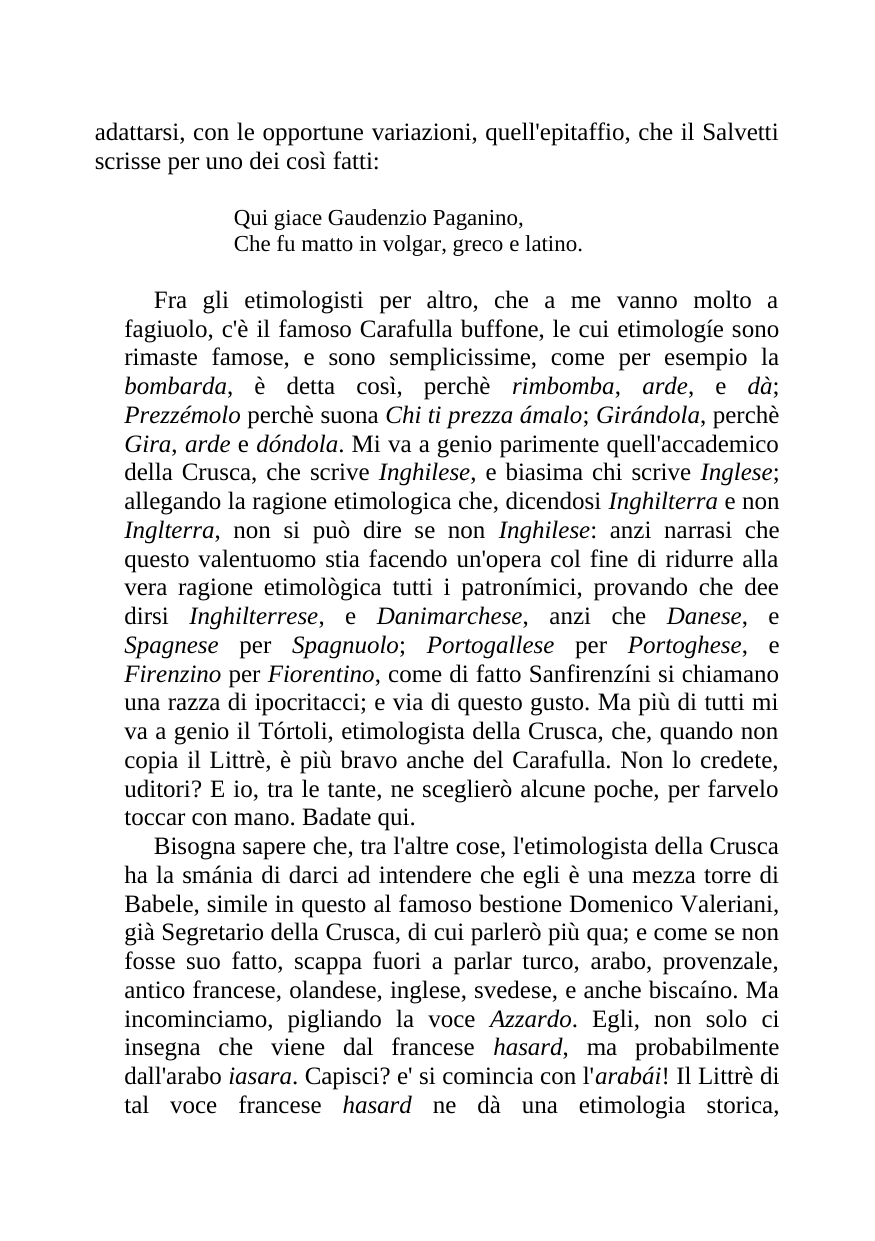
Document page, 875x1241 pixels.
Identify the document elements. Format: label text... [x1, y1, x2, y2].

text Fra gli etimologisti per altro, che a me vanno molto a fagiuolo, c'è il famoso Carafulla buffone, le cui etimologíe sono rimaste famose, e sono semplicissime, come per esempio la bombarda, è detta così, perchè rimbomba, arde, e dà; Prezzémolo perchè suona Chi ti prezza ámalo; Girándola, perchè Gira, arde e dóndola. Mi va a genio parimente quell'accademico della Crusca, che scrive Inghilese, e biasima chi scrive Inglese; allegando la ragione etimologica che, dicendosi Inghilterra e non Inglterra, non si può dire se non Inghilese: anzi narrasi che questo valentuomo stia facendo un'opera col fine di ridurre alla vera ragione etimològica tutti i patronímici, provando che dee dirsi Inghilterrese, e Danimarchese, anzi che Danese, e Spagnese per Spagnuolo; Portogallese per Portoghese, e Firenzino per Fiorentino, come di fatto Sanfirenzíni si chiamano una razza di ipocritacci; e via di questo gusto. Ma più di tutti mi va a genio il Tórtoli, etimologista della Crusca, che, quando non copia il Littrè, è più bravo anche del Carafulla. Non lo credete, uditori? E io, tra le tante, ne sceglierò alcune poche, per farvelo toccar con mano. Badate qui. [124, 285, 779, 831]
text Bisogna sapere che, tra l'altre cose, l'etimologista della Crusca ha la smánia di darci ad intendere che egli è una mezza torre di Babele, simile in questo al famoso bestione Domenico Valeriani, già Segretario della Crusca, di cui parlerò più qua; e come se non fosse suo fatto, scappa fuori a parlar turco, arabo, provenzale, antico francese, olandese, inglese, svedese, e anche biscaíno. Ma incominciamo, pigliando la voce Azzardo. Egli, non solo ci insegna che viene dal francese hasard, ma probabilmente dall'arabo iasara. Capisci? e' si comincia con l'arabái! Il Littrè di tal voce francese hasard ne dà una etimologia storica, [124, 831, 779, 1119]
text Che fu matto in volgar, greco e latino. [234, 230, 779, 256]
text adattarsi, con le opportune variazioni, quell'epitaffio, che il Salvetti scrisse per uno dei così fatti: [94, 117, 779, 175]
text Qui giace Gaudenzio Paganino, [234, 203, 779, 230]
